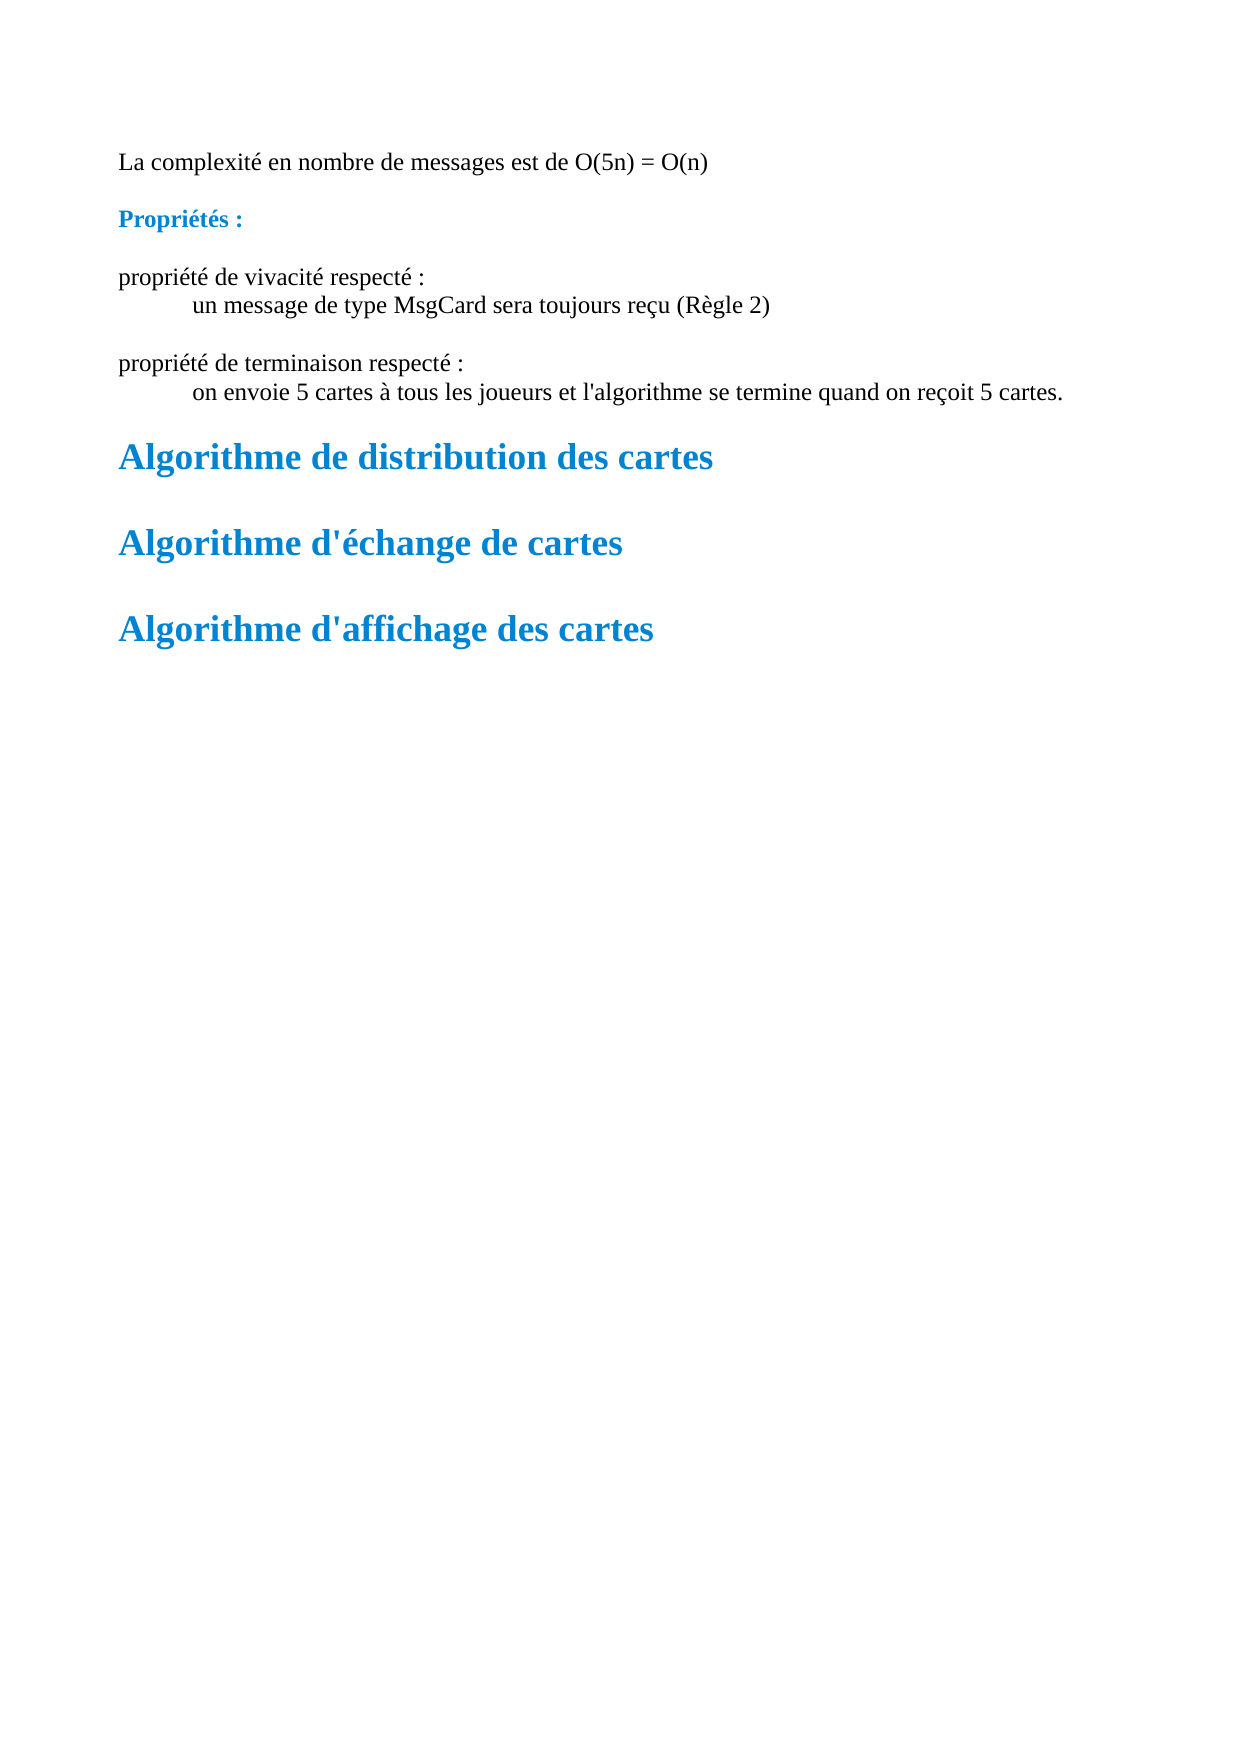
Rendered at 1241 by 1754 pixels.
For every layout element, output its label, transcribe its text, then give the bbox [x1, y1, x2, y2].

text un message de type MsgCard sera toujours reçu (Règle 2) [118, 291, 1122, 319]
text on envoie 5 cartes à tous les joueurs et l'algorithme se termine quand on reçoit 5 cartes. [118, 377, 1122, 406]
text Algorithme de distribution des cartes [118, 434, 1122, 477]
text propriété de vivacité respecté : [118, 262, 1122, 291]
text Algorithme d'affichage des cartes [118, 607, 1122, 650]
text propriété de terminaison respecté : [118, 348, 1122, 377]
text Algorithme d'échange de cartes [118, 521, 1122, 564]
text La complexité en nombre de messages est de O(5n) = O(n) [118, 147, 1122, 176]
text Propriétés : [118, 204, 1122, 233]
